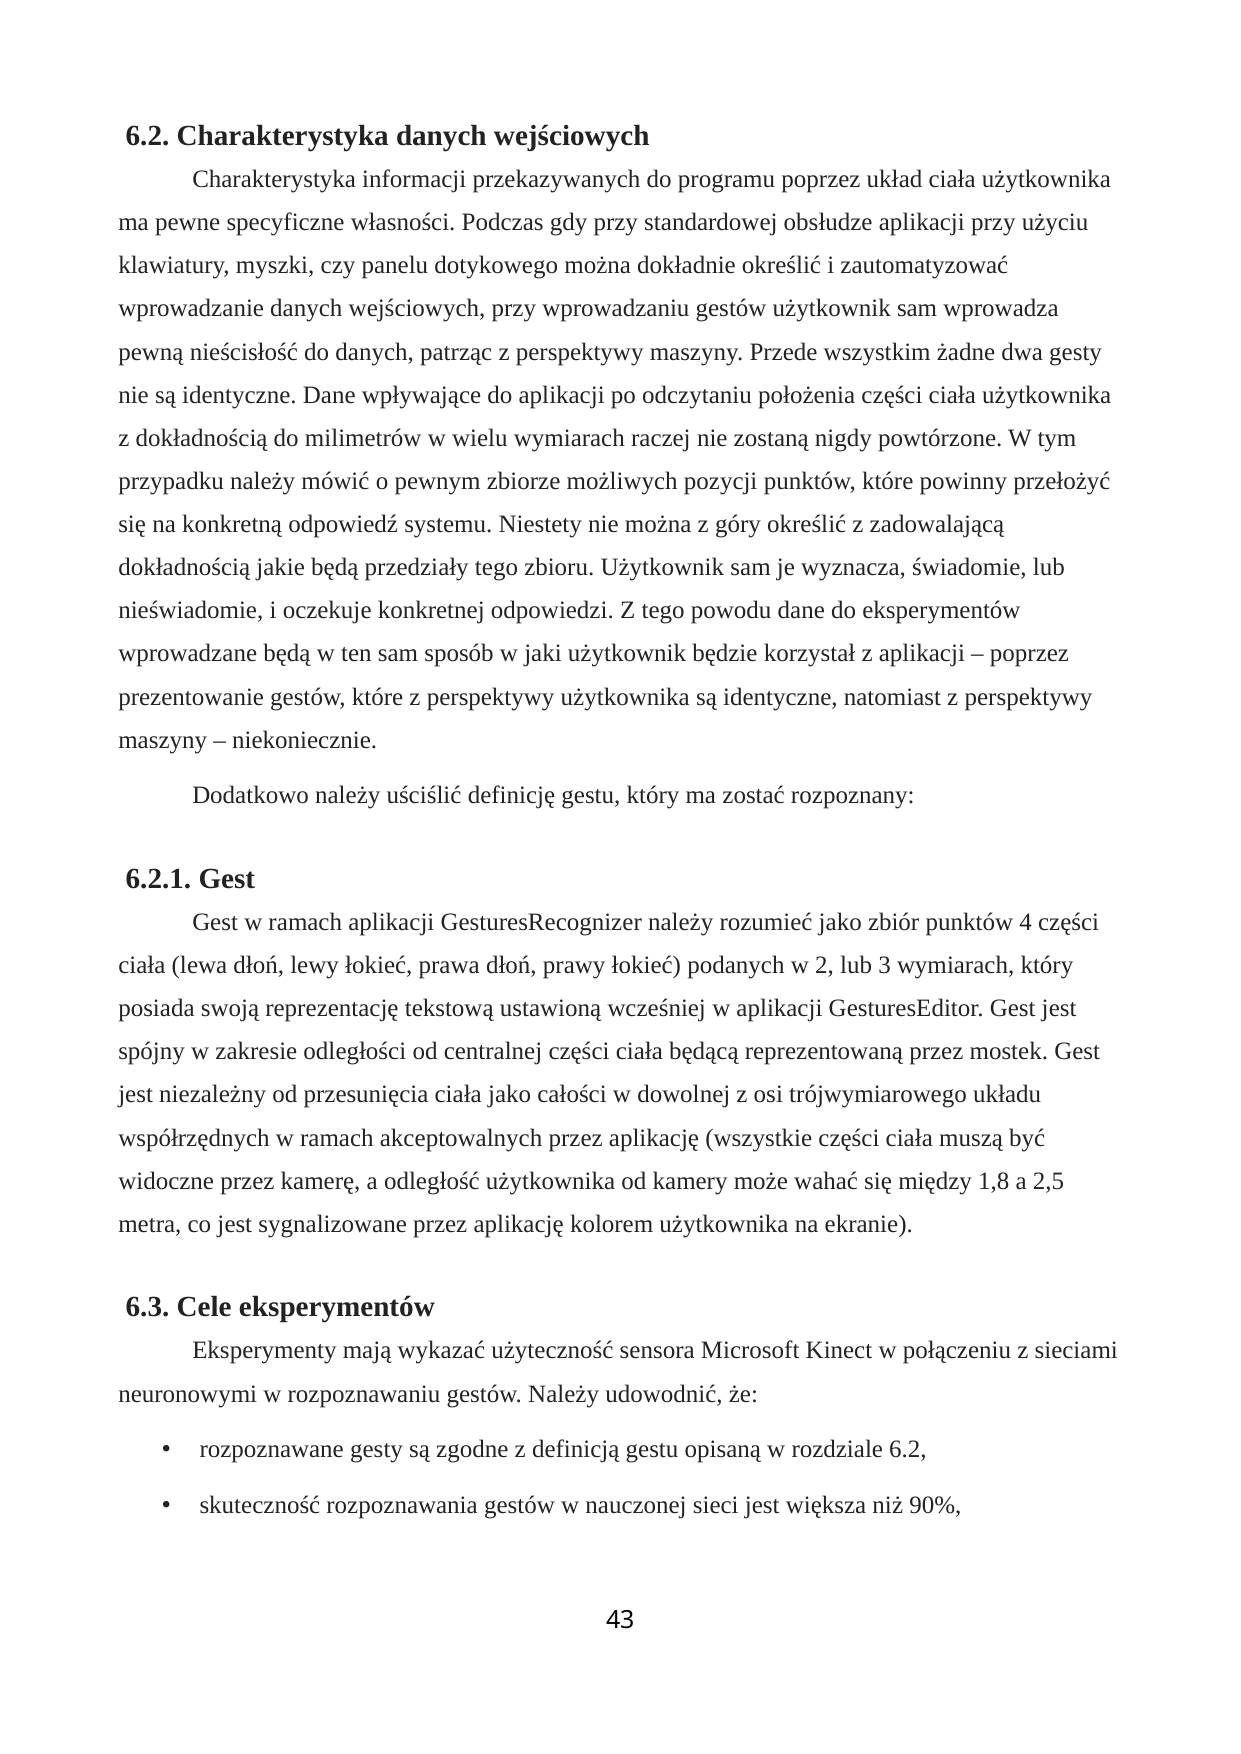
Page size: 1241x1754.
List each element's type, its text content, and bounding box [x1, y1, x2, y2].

list skuteczność rozpoznawania gestów w nauczonej sieci jest większa niż 90%, [162, 1490, 1122, 1519]
list rozpoznawane gesty są zgodne z definicją gestu opisaną w rozdziale 6.2, [162, 1434, 1122, 1463]
text Gest w ramach aplikacji GesturesRecognizer należy rozumieć jako zbiór punktów 4 części ciała (lewa dłoń, lewy łokieć, prawa dłoń, prawy łokieć) podanych w 2, lub 3 wymiarach, który posiada swoją reprezentację tekstową ustawioną wcześniej w aplikacji GesturesEditor. Gest jest spójny w zakresie odległości od centralnej części ciała będącą reprezentowaną przez mostek. Gest jest niezależny od przesunięcia ciała jako całości w dowolnej z osi trójwymiarowego układu współrzędnych w ramach akceptowalnych przez aplikację (wszystkie części ciała muszą być widoczne przez kamerę, a odległość użytkownika od kamery może wahać się między 1,8 a 2,5 metra, co jest sygnalizowane przez aplikację kolorem użytkownika na ekranie). [118, 907, 1122, 1238]
subtitle Cele eksperymentów [118, 1289, 1122, 1323]
subtitle Charakterystyka danych wejściowych [118, 118, 1122, 152]
text Charakterystyka informacji przekazywanych do programu poprzez układ ciała użytkownika ma pewne specyficzne własności. Podczas gdy przy standardowej obsłudze aplikacji przy użyciu klawiatury, myszki, czy panelu dotykowego można dokładnie określić i zautomatyzować wprowadzanie danych wejściowych, przy wprowadzaniu gestów użytkownik sam wprowadza pewną nieścisłość do danych, patrząc z perspektywy maszyny. Przede wszystkim żadne dwa gesty nie są identyczne. Dane wpływające do aplikacji po odczytaniu położenia części ciała użytkownika z dokładnością do milimetrów w wielu wymiarach raczej nie zostaną nigdy powtórzone. W tym przypadku należy mówić o pewnym zbiorze możliwych pozycji punktów, które powinny przełożyć się na konkretną odpowiedź systemu. Niestety nie można z góry określić z zadowalającą dokładnością jakie będą przedziały tego zbioru. Użytkownik sam je wyznacza, świadomie, lub nieświadomie, i oczekuje konkretnej odpowiedzi. Z tego powodu dane do eksperymentów wprowadzane będą w ten sam sposób w jaki użytkownik będzie korzystał z aplikacji – poprzez prezentowanie gestów, które z perspektywy użytkownika są identyczne, natomiast z perspektywy maszyny – niekoniecznie. [118, 164, 1122, 753]
text Dodatkowo należy uściślić definicję gestu, który ma zostać rozpoznany: [118, 780, 1122, 809]
subtitle Gest [118, 861, 1122, 894]
text Eksperymenty mają wykazać użyteczność sensora Microsoft Kinect w połączeniu z sieciami neuronowymi w rozpoznawaniu gestów. Należy udowodnić, że: [118, 1336, 1122, 1407]
